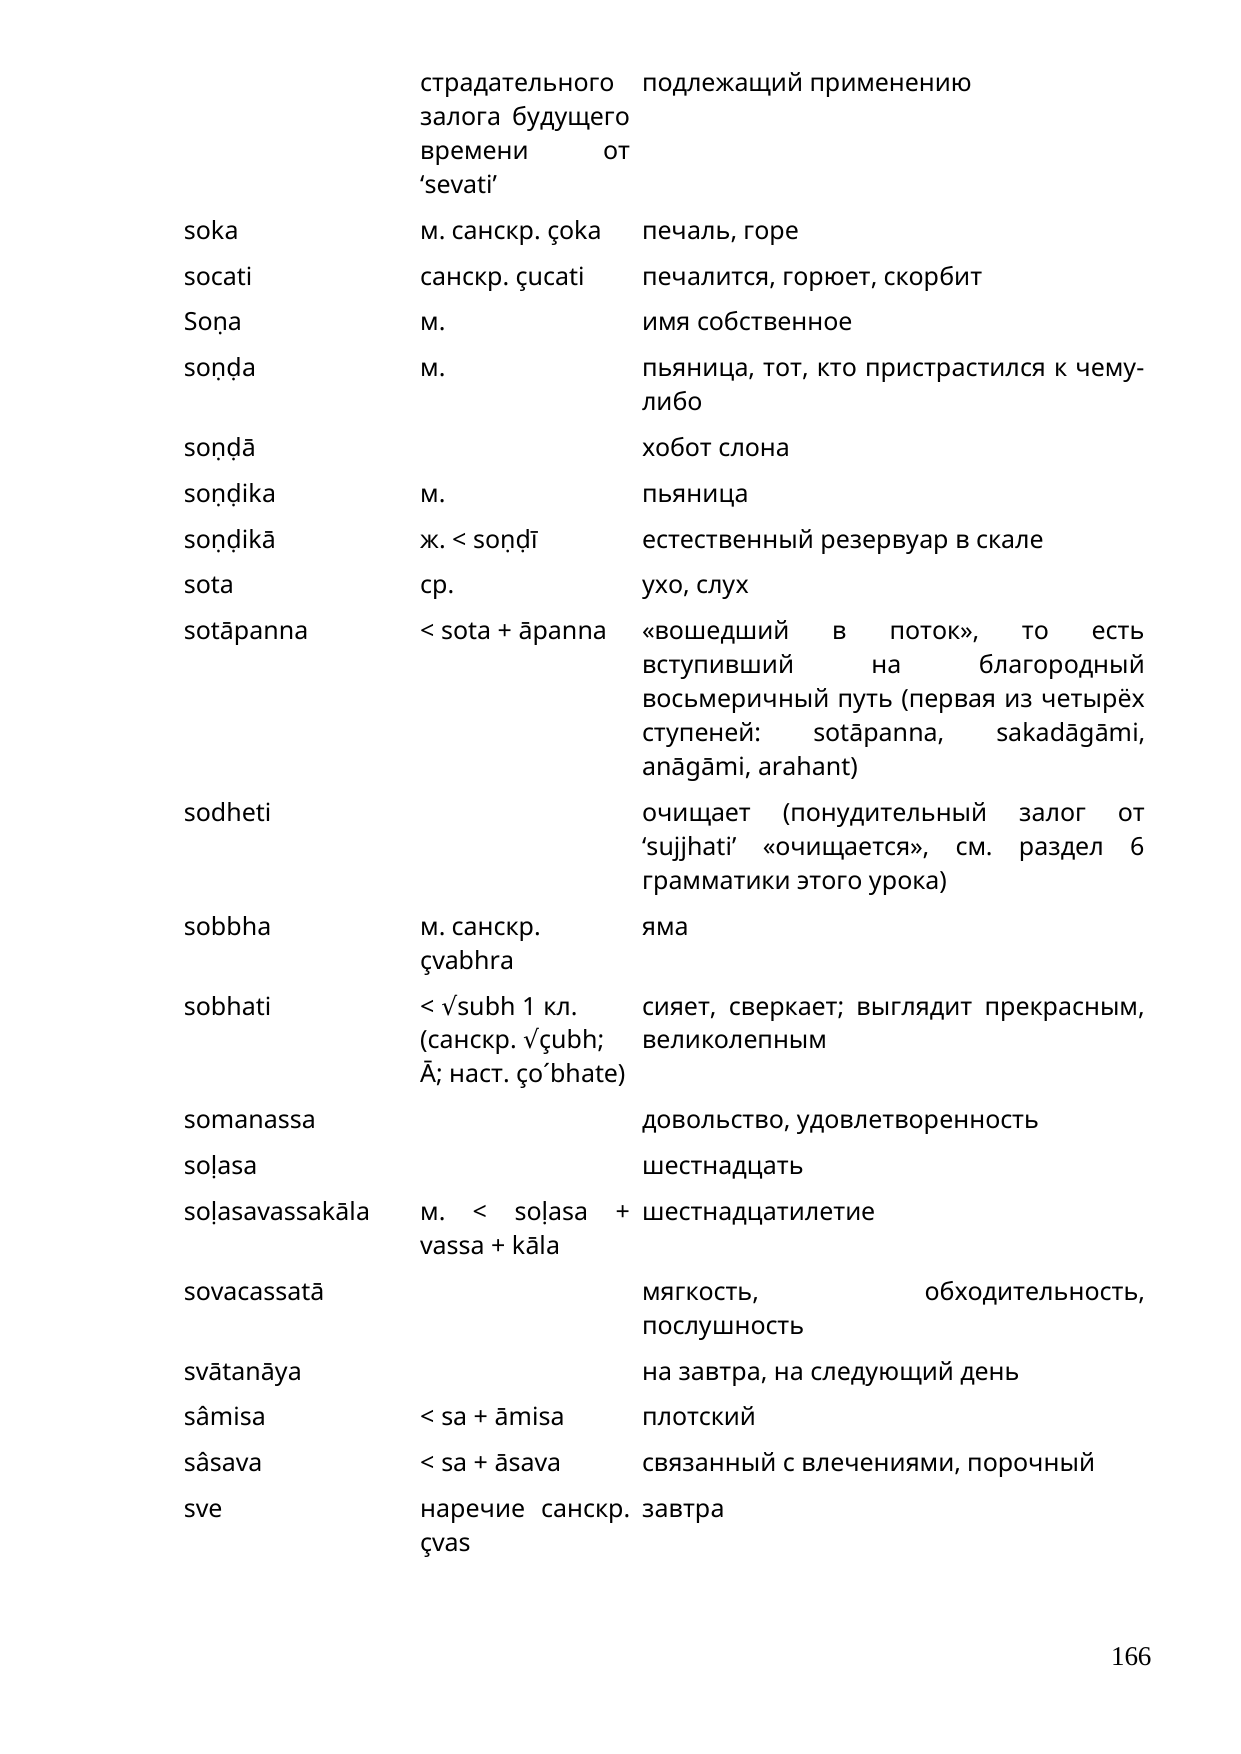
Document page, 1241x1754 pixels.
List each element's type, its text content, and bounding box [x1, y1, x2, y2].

table_cell [414, 1348, 636, 1393]
table_cell sâsava [178, 1439, 414, 1485]
table_cell сияет, сверкает; выглядит прекрасным, великолепным [636, 983, 1151, 1096]
table_cell связанный с влечениями, порочный [636, 1439, 1151, 1485]
table_cell soṇḍikā [178, 516, 414, 562]
table_cell довольство, удовлетворенность [636, 1096, 1151, 1142]
table_cell soḷasavassakāla [178, 1188, 414, 1268]
table_cell м. [414, 344, 636, 424]
table_cell soṇḍa [178, 344, 414, 424]
table_cell м. < soḷasa + vassa + kāla [414, 1188, 636, 1268]
table_cell < sota + āpanna [414, 608, 636, 789]
table_cell пьяница [636, 470, 1151, 516]
table_cell яма [636, 903, 1151, 983]
table_cell [414, 1142, 636, 1188]
table_cell Soṇa [178, 299, 414, 344]
table_cell м. санскр. çvabhra [414, 903, 636, 983]
table_cell < √subh 1 кл. (санскр. √çubh; Ā; наст. ço´bhate) [414, 983, 636, 1096]
table_cell м. [414, 299, 636, 344]
table_cell естественный резервуар в скале [636, 516, 1151, 562]
table_cell < sa + āsava [414, 1439, 636, 1485]
table_cell хобот слона [636, 424, 1151, 470]
table_cell плотский [636, 1394, 1151, 1439]
table_cell sodheti [178, 789, 414, 903]
table_cell ж. < soṇḍī [414, 516, 636, 562]
table_cell < sa + āmisa [414, 1394, 636, 1439]
table_cell пьяница, тот, кто пристрастился к чему-либо [636, 344, 1151, 424]
table_cell ср. [414, 562, 636, 607]
table_cell sâmisa [178, 1394, 414, 1439]
table_cell наречие санскр. çvas [414, 1485, 636, 1565]
table_cell soka [178, 207, 414, 253]
table_cell sota [178, 562, 414, 607]
table_cell м. санскр. çoka [414, 207, 636, 253]
table_cell печаль, горе [636, 207, 1151, 253]
table_cell страдательного залога будущего времени от ‘sevati’ [414, 59, 636, 207]
table_cell мягкость, обходительность, послушность [636, 1268, 1151, 1348]
table_cell ухо, слух [636, 562, 1151, 607]
table_cell soṇḍika [178, 470, 414, 516]
table_cell завтра [636, 1485, 1151, 1565]
table_cell socati [178, 253, 414, 298]
table_cell svātanāya [178, 1348, 414, 1393]
table_cell м. [414, 470, 636, 516]
table_cell soḷasa [178, 1142, 414, 1188]
table_cell sobhati [178, 983, 414, 1096]
table_cell санскр. çucati [414, 253, 636, 298]
table_cell sotāpanna [178, 608, 414, 789]
table_cell [414, 1096, 636, 1142]
table_cell [178, 59, 414, 207]
table_cell «вошедший в поток», то есть вступивший на благородный восьмеричный путь (первая из четырёх ступеней: sotāpanna, sakadāgāmi, anāgāmi, arahant) [636, 608, 1151, 789]
table_cell soṇḍā [178, 424, 414, 470]
table_cell печалится, горюет, скорбит [636, 253, 1151, 298]
table_cell на завтра, на следующий день [636, 1348, 1151, 1393]
table_cell шестнадцатилетие [636, 1188, 1151, 1268]
table_cell sve [178, 1485, 414, 1565]
table_cell somanassa [178, 1096, 414, 1142]
table_cell sovacassatā [178, 1268, 414, 1348]
table_cell шестнадцать [636, 1142, 1151, 1188]
table_cell очищает (понудительный залог от ‘sujjhati’ «очищается», см. раздел 6 грамматики этого урока) [636, 789, 1151, 903]
table_cell подлежащий применению [636, 59, 1151, 207]
table_cell имя собственное [636, 299, 1151, 344]
table_cell [414, 789, 636, 903]
table_cell sobbha [178, 903, 414, 983]
table_cell [414, 424, 636, 470]
table_cell [414, 1268, 636, 1348]
